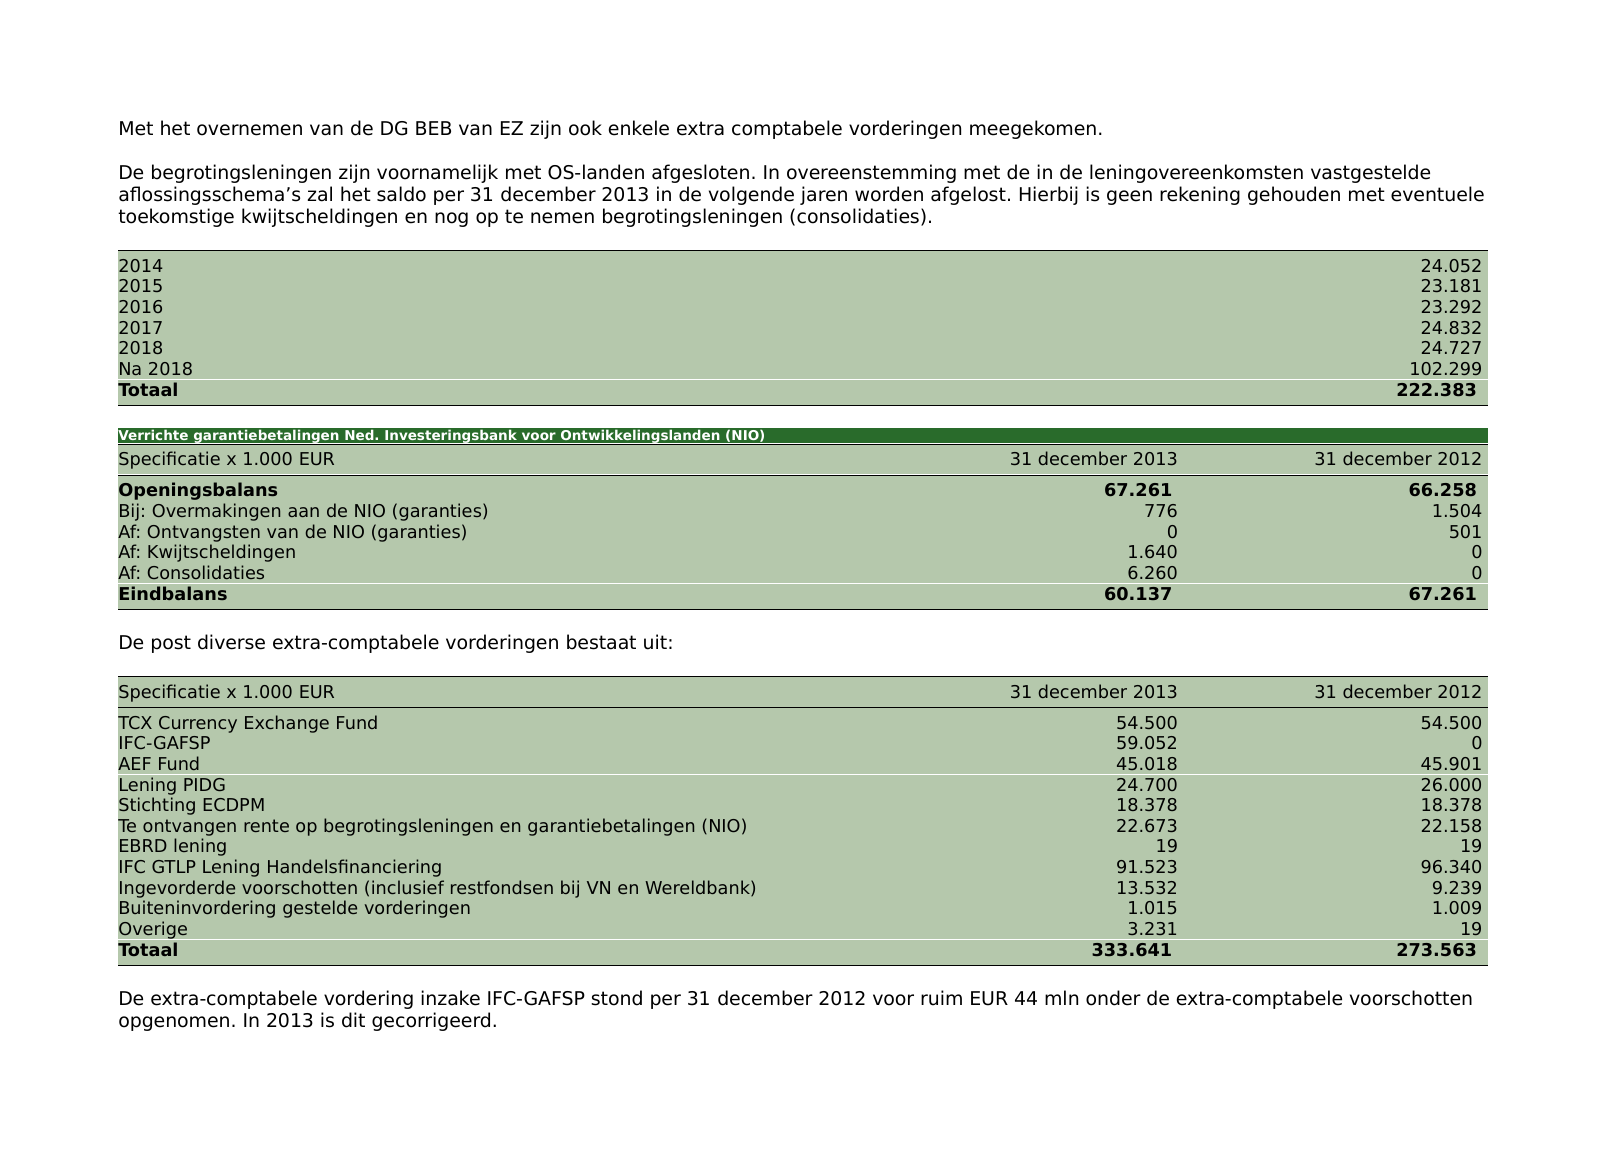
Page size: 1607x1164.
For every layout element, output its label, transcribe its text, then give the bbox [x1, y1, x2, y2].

table_cell EBRD lening [118, 836, 879, 857]
table_cell 45.901 [1184, 754, 1488, 774]
table_cell IFC-GAFSP [118, 733, 879, 754]
table_cell 22.673 [879, 816, 1184, 836]
table_cell 67.261 [879, 476, 1184, 501]
table_cell 31 december 2013 [879, 445, 1184, 474]
table_cell 1.504 [1184, 501, 1488, 522]
table_cell 0 [879, 522, 1184, 542]
table_cell 3.231 [879, 919, 1184, 939]
table_cell 19 [1184, 919, 1488, 939]
table_cell 9.239 [1184, 878, 1488, 898]
table_cell TCX Currency Exchange Fund [118, 708, 879, 733]
table_header 2014 [118, 251, 1184, 276]
table_cell 23.292 [1184, 297, 1488, 318]
table_cell 23.181 [1184, 276, 1488, 297]
table_cell 24.700 [879, 775, 1184, 795]
table_cell 1.009 [1184, 898, 1488, 919]
table_cell 333.641 [879, 940, 1184, 965]
table_cell Openingsbalans [118, 476, 879, 501]
table_cell 776 [879, 501, 1184, 522]
table_cell Af: Ontvangsten van de NIO (garanties) [118, 522, 879, 542]
table_cell 501 [1184, 522, 1488, 542]
table_cell 0 [1184, 733, 1488, 754]
table_header Verrichte garantiebetalingen Ned. Investeringsbank voor Ontwikkelingslanden (NIO) [118, 428, 1488, 443]
table_cell Na 2018 [118, 359, 1184, 379]
table_cell 67.261 [1184, 584, 1488, 609]
table_cell Ingevorderde voorschotten (inclusief restfondsen bij VN en Wereldbank) [118, 878, 879, 898]
table_cell 1.640 [879, 542, 1184, 563]
table_cell 18.378 [879, 795, 1184, 816]
table_cell 2016 [118, 297, 1184, 318]
table_cell IFC GTLP Lening Handelsfinanciering [118, 857, 879, 878]
table_cell 22.158 [1184, 816, 1488, 836]
table_cell 19 [1184, 836, 1488, 857]
table_header 31 december 2013 [879, 677, 1184, 707]
table_cell 60.137 [879, 584, 1184, 609]
table_cell 2017 [118, 318, 1184, 338]
table_cell Buiteninvordering gestelde vorderingen [118, 898, 879, 919]
table_cell Bij: Overmakingen aan de NIO (garanties) [118, 501, 879, 522]
table_cell 2015 [118, 276, 1184, 297]
table_cell 54.500 [879, 708, 1184, 733]
table_cell 222.383 [1184, 380, 1488, 405]
table_cell Af: Kwijtscheldingen [118, 542, 879, 563]
table_header 31 december 2012 [1184, 677, 1488, 707]
table_cell 91.523 [879, 857, 1184, 878]
table_cell 54.500 [1184, 708, 1488, 733]
table_cell 1.015 [879, 898, 1184, 919]
table_cell 96.340 [1184, 857, 1488, 878]
table_cell Specificatie x 1.000 EUR [118, 445, 879, 474]
table_cell Totaal [118, 380, 1184, 405]
table_cell 19 [879, 836, 1184, 857]
table_cell 0 [1184, 563, 1488, 583]
table_cell Lening PIDG [118, 775, 879, 795]
table_cell 24.727 [1184, 338, 1488, 359]
table_cell 6.260 [879, 563, 1184, 583]
text De post diverse extra-comptabele vorderingen bestaat uit: [118, 632, 1488, 654]
text Met het overnemen van de DG BEB van EZ zijn ook enkele extra comptabele vorderingen meegekomen. [118, 118, 1488, 140]
table_header 24.052 [1184, 251, 1488, 276]
table_cell 31 december 2012 [1184, 445, 1488, 474]
table_cell 273.563 [1184, 940, 1488, 965]
table_header Specificatie x 1.000 EUR [118, 677, 879, 707]
text De begrotingsleningen zijn voornamelijk met OS-landen afgesloten. In overeenstemming met de in de leningovereenkomsten vastgestelde aflossingsschema’s zal het saldo per 31 december 2013 in de volgende jaren worden afgelost. Hierbij is geen rekening gehouden met eventuele toekomstige kwijtscheldingen en nog op te nemen begrotingsleningen (consolidaties). [118, 162, 1488, 228]
table_cell 2018 [118, 338, 1184, 359]
table_cell 66.258 [1184, 476, 1488, 501]
table_cell 45.018 [879, 754, 1184, 774]
text De extra-comptabele vordering inzake IFC-GAFSP stond per 31 december 2012 voor ruim EUR 44 mln onder de extra-comptabele voorschotten opgenomen. In 2013 is dit gecorrigeerd. [118, 988, 1488, 1032]
table_cell 24.832 [1184, 318, 1488, 338]
table_cell Te ontvangen rente op begrotingsleningen en garantiebetalingen (NIO) [118, 816, 879, 836]
table_cell 59.052 [879, 733, 1184, 754]
table_cell 102.299 [1184, 359, 1488, 379]
table_cell Af: Consolidaties [118, 563, 879, 583]
table_cell Overige [118, 919, 879, 939]
table_cell Eindbalans [118, 584, 879, 609]
table_cell Totaal [118, 940, 879, 965]
table_cell 0 [1184, 542, 1488, 563]
table_cell Stichting ECDPM [118, 795, 879, 816]
table_cell 26.000 [1184, 775, 1488, 795]
table_cell 18.378 [1184, 795, 1488, 816]
table_cell AEF Fund [118, 754, 879, 774]
table_cell 13.532 [879, 878, 1184, 898]
